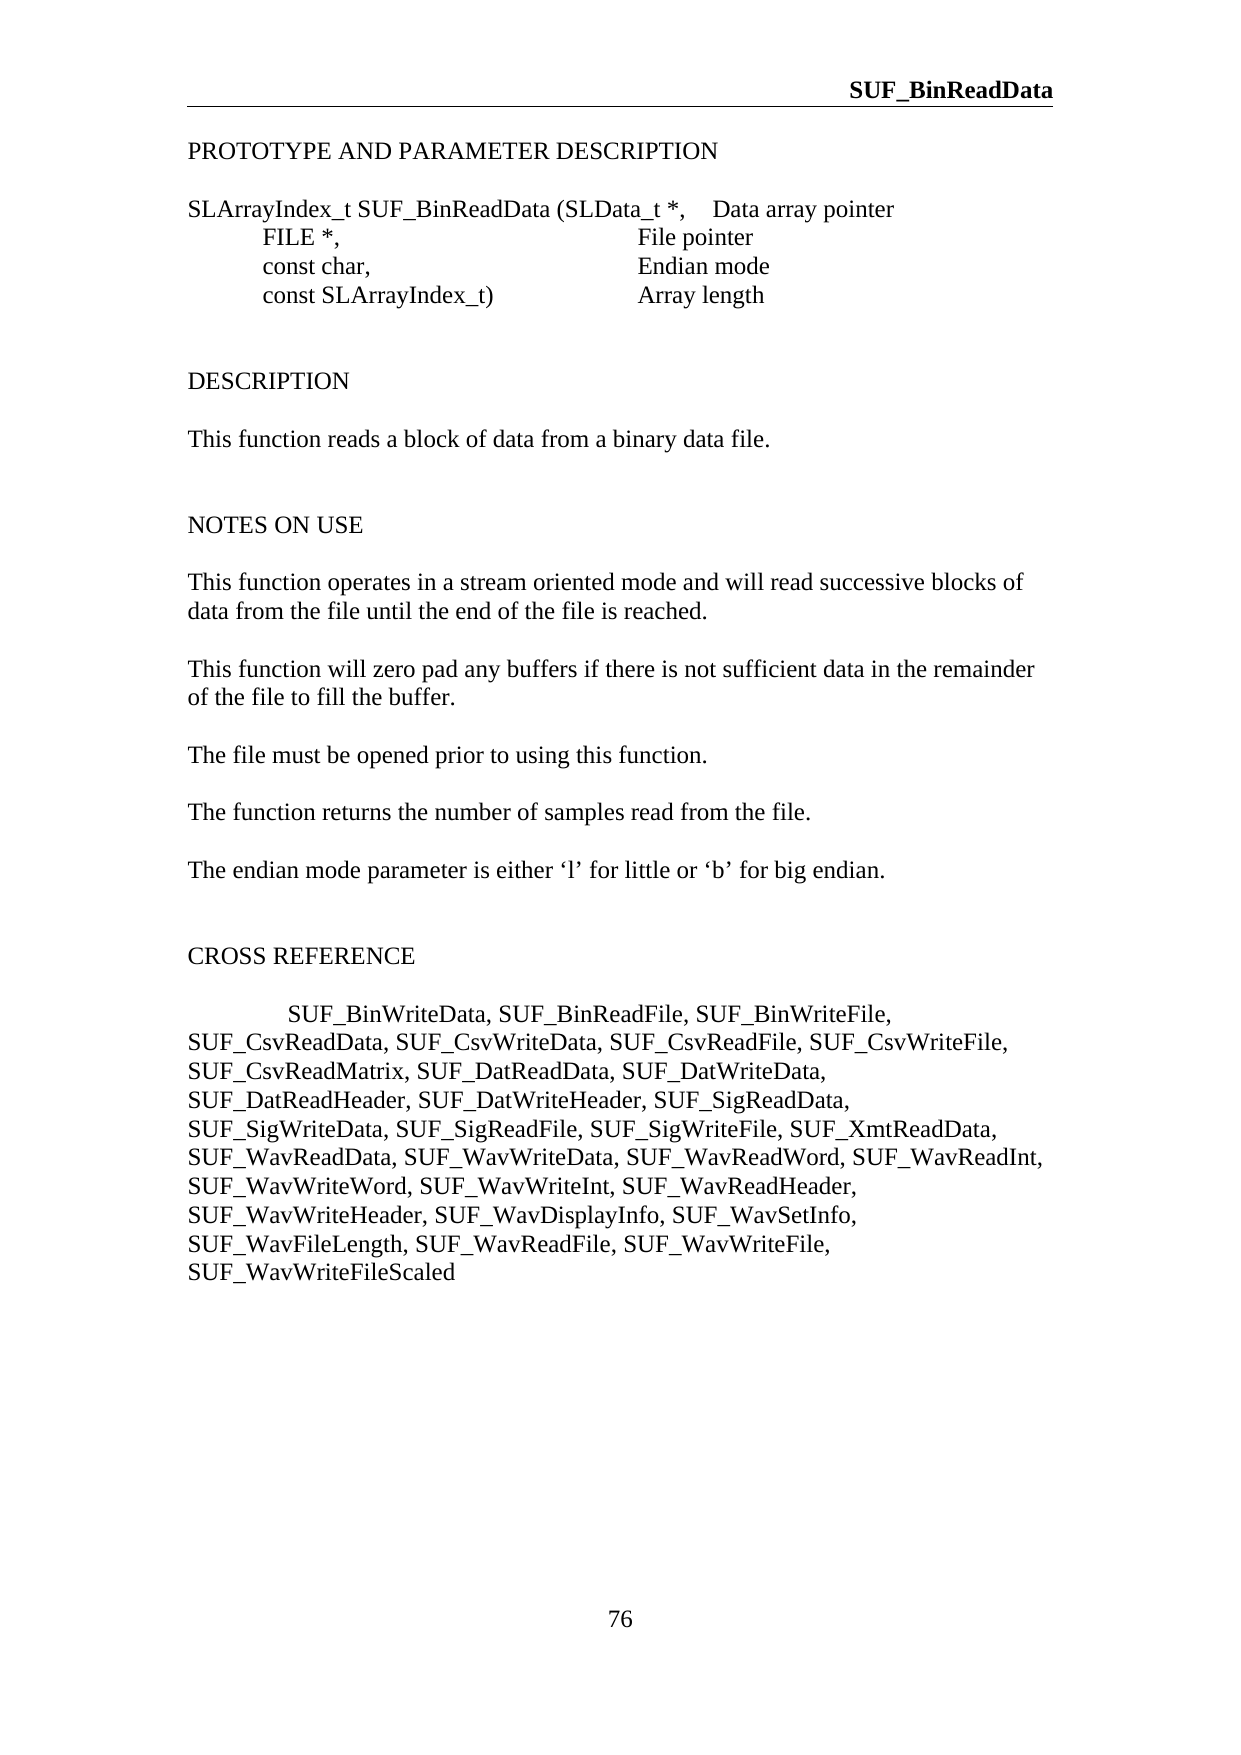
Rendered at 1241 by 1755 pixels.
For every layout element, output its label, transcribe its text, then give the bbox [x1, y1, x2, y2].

text const SLArrayIndex_t) Array length [187, 280, 1053, 309]
text SLArrayIndex_t SUF_BinReadData (SLData_t *, Data array pointer [187, 194, 1053, 222]
subtitle SUF_BinReadData [187, 75, 1053, 106]
text FILE *, File pointer [187, 222, 1053, 251]
text This function will zero pad any buffers if there is not sufficient data in the remainder of the file to fill the buffer. [187, 654, 1053, 711]
text PROTOTYPE AND PARAMETER DESCRIPTION [187, 136, 1053, 165]
text The endian mode parameter is either ‘l’ for little or ‘b’ for big endian. [187, 855, 1053, 884]
text NOTES ON USE [187, 510, 1053, 539]
text This function reads a block of data from a binary data file. [187, 424, 1053, 452]
text This function operates in a stream oriented mode and will read successive blocks of data from the file until the end of the file is reached. [187, 567, 1053, 625]
text SUF_BinWriteData, SUF_BinReadFile, SUF_BinWriteFile, SUF_CsvReadData, SUF_CsvWriteData, SUF_CsvReadFile, SUF_CsvWriteFile, SUF_CsvReadMatrix, SUF_DatReadData, SUF_DatWriteData, SUF_DatReadHeader, SUF_DatWriteHeader, SUF_SigReadData, SUF_SigWriteData, SUF_SigReadFile, SUF_SigWriteFile, SUF_XmtReadData, SUF_WavReadData, SUF_WavWriteData, SUF_WavReadWord, SUF_WavReadInt, SUF_WavWriteWord, SUF_WavWriteInt, SUF_WavReadHeader, SUF_WavWriteHeader, SUF_WavDisplayInfo, SUF_WavSetInfo, SUF_WavFileLength, SUF_WavReadFile, SUF_WavWriteFile, SUF_WavWriteFileScaled [187, 999, 1053, 1286]
text The file must be opened prior to using this function. [187, 740, 1053, 769]
text DESCRIPTION [187, 366, 1053, 395]
text const char, Endian mode [187, 251, 1053, 280]
text CROSS REFERENCE [187, 941, 1053, 970]
text The function returns the number of samples read from the file. [187, 797, 1053, 826]
